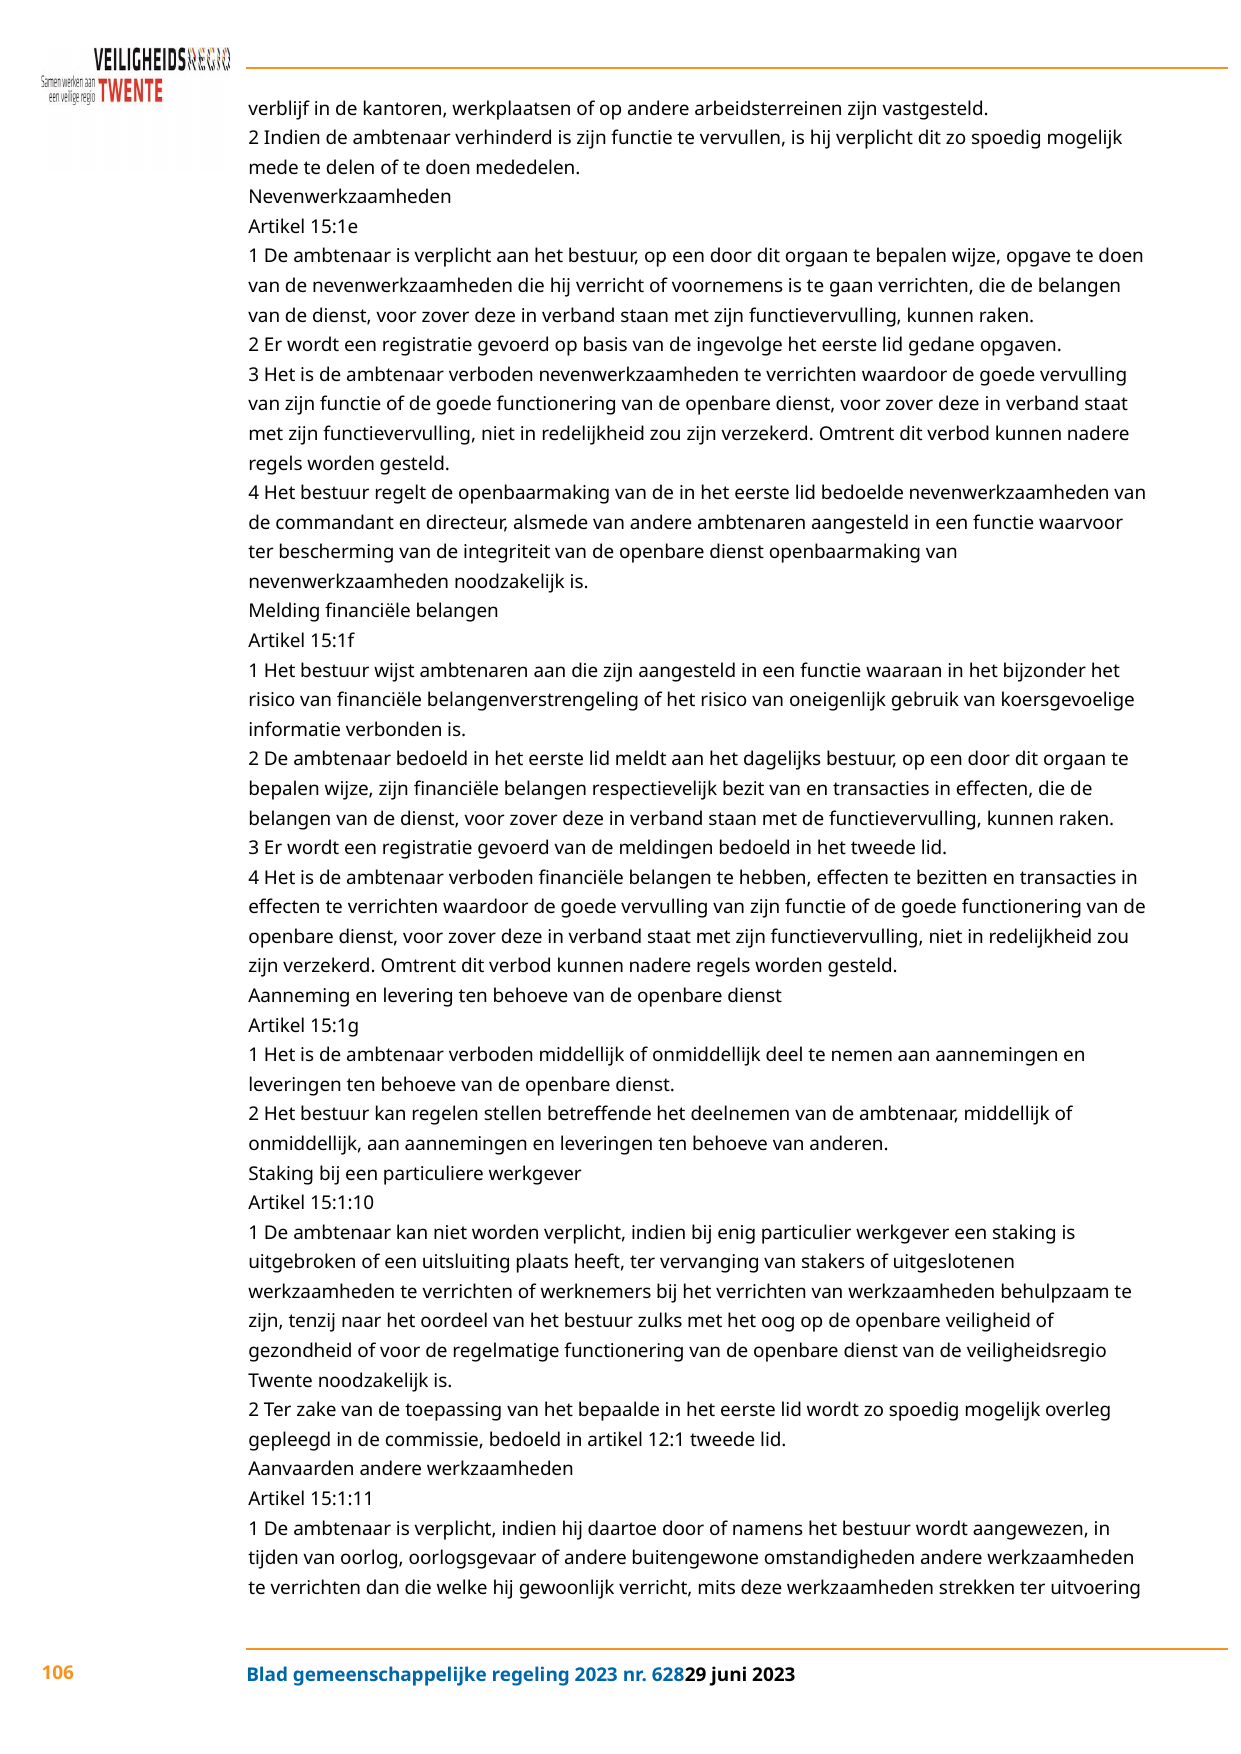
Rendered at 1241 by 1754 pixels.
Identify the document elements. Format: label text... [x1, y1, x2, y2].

text 1 Het is de ambtenaar verboden middellijk of onmiddellijk deel te nemen aan aannemingen en leveringen ten behoeve van de openbare dienst. [248, 1041, 1152, 1097]
text 4 Het bestuur regelt de openbaarmaking van de in het eerste lid bedoelde nevenwerkzaamheden van de commandant en directeur, alsmede van andere ambtenaren aangesteld in een functie waarvoor ter bescherming van de integriteit van de openbare dienst openbaarmaking van nevenwerkzaamheden noodzakelijk is. [248, 479, 1152, 594]
text Nevenwerkzaamheden [248, 183, 1152, 209]
text 1 De ambtenaar is verplicht, indien hij daartoe door of namens het bestuur wordt aangewezen, in tijden van oorlog, oorlogsgevaar of andere buitengewone omstandigheden andere werkzaamheden te verrichten dan die welke hij gewoonlijk verricht, mits deze werkzaamheden strekken ter uitvoering [248, 1515, 1152, 1600]
text 4 Het is de ambtenaar verboden financiële belangen te hebben, effecten te bezitten en transacties in effecten te verrichten waardoor de goede vervulling van zijn functie of de goede functionering van de openbare dienst, voor zover deze in verband staat met zijn functievervulling, niet in redelijkheid zou zijn verzekerd. Omtrent dit verbod kunnen nadere regels worden gesteld. [248, 864, 1152, 978]
text 3 Er wordt een registratie gevoerd van de meldingen bedoeld in het tweede lid. [248, 834, 1152, 860]
text 1 De ambtenaar kan niet worden verplicht, indien bij enig particulier werkgever een staking is uitgebroken of een uitsluiting plaats heeft, ter vervanging van stakers of uitgeslotenen werkzaamheden te verrichten of werknemers bij het verrichten van werkzaamheden behulpzaam te zijn, tenzij naar het oordeel van het bestuur zulks met het oog op de openbare veiligheid of gezondheid of voor de regelmatige functionering van de openbare dienst van de veiligheidsregio Twente noodzakelijk is. [248, 1219, 1152, 1393]
text verblijf in de kantoren, werkplaatsen of op andere arbeidsterreinen zijn vastgesteld. [248, 95, 1152, 121]
text 1 De ambtenaar is verplicht aan het bestuur, op een door dit orgaan te bepalen wijze, opgave te doen van de nevenwerkzaamheden die hij verricht of voornemens is te gaan verrichten, die de belangen van de dienst, voor zover deze in verband staan met zijn functievervulling, kunnen raken. [248, 243, 1152, 328]
text Staking bij een particuliere werkgever [248, 1160, 1152, 1186]
text 3 Het is de ambtenaar verboden nevenwerkzaamheden te verrichten waardoor de goede vervulling van zijn functie of de goede functionering van de openbare dienst, voor zover deze in verband staat met zijn functievervulling, niet in redelijkheid zou zijn verzekerd. Omtrent dit verbod kunnen nadere regels worden gesteld. [248, 361, 1152, 476]
text Aanneming en levering ten behoeve van de openbare dienst [248, 982, 1152, 1008]
picture [41, 47, 231, 172]
text 2 Ter zake van de toepassing van het bepaalde in het eerste lid wordt zo spoedig mogelijk overleg gepleegd in de commissie, bedoeld in artikel 12:1 tweede lid. [248, 1396, 1152, 1452]
text Aanvaarden andere werkzaamheden [248, 1456, 1152, 1481]
text 2 De ambtenaar bedoeld in het eerste lid meldt aan het dagelijks bestuur, op een door dit orgaan te bepalen wijze, zijn financiële belangen respectievelijk bezit van en transacties in effecten, die de belangen van de dienst, voor zover deze in verband staan met de functievervulling, kunnen raken. [248, 746, 1152, 831]
text Melding financiële belangen [248, 598, 1152, 623]
text 2 Het bestuur kan regelen stellen betreffende het deelnemen van de ambtenaar, middellijk of onmiddellijk, aan aannemingen en leveringen ten behoeve van anderen. [248, 1101, 1152, 1156]
text Artikel 15:1:11 [248, 1485, 1152, 1511]
text Artikel 15:1g [248, 1012, 1152, 1038]
text 2 Indien de ambtenaar verhinderd is zijn functie te vervullen, is hij verplicht dit zo spoedig mogelijk mede te delen of te doen mededelen. [248, 124, 1152, 180]
text 2 Er wordt een registratie gevoerd op basis van de ingevolge het eerste lid gedane opgaven. [248, 331, 1152, 357]
text 1 Het bestuur wijst ambtenaren aan die zijn aangesteld in een functie waaraan in het bijzonder het risico van financiële belangenverstrengeling of het risico van oneigenlijk gebruik van koersgevoelige informatie verbonden is. [248, 657, 1152, 742]
text Artikel 15:1e [248, 213, 1152, 239]
text Artikel 15:1:10 [248, 1189, 1152, 1215]
text Artikel 15:1f [248, 627, 1152, 653]
